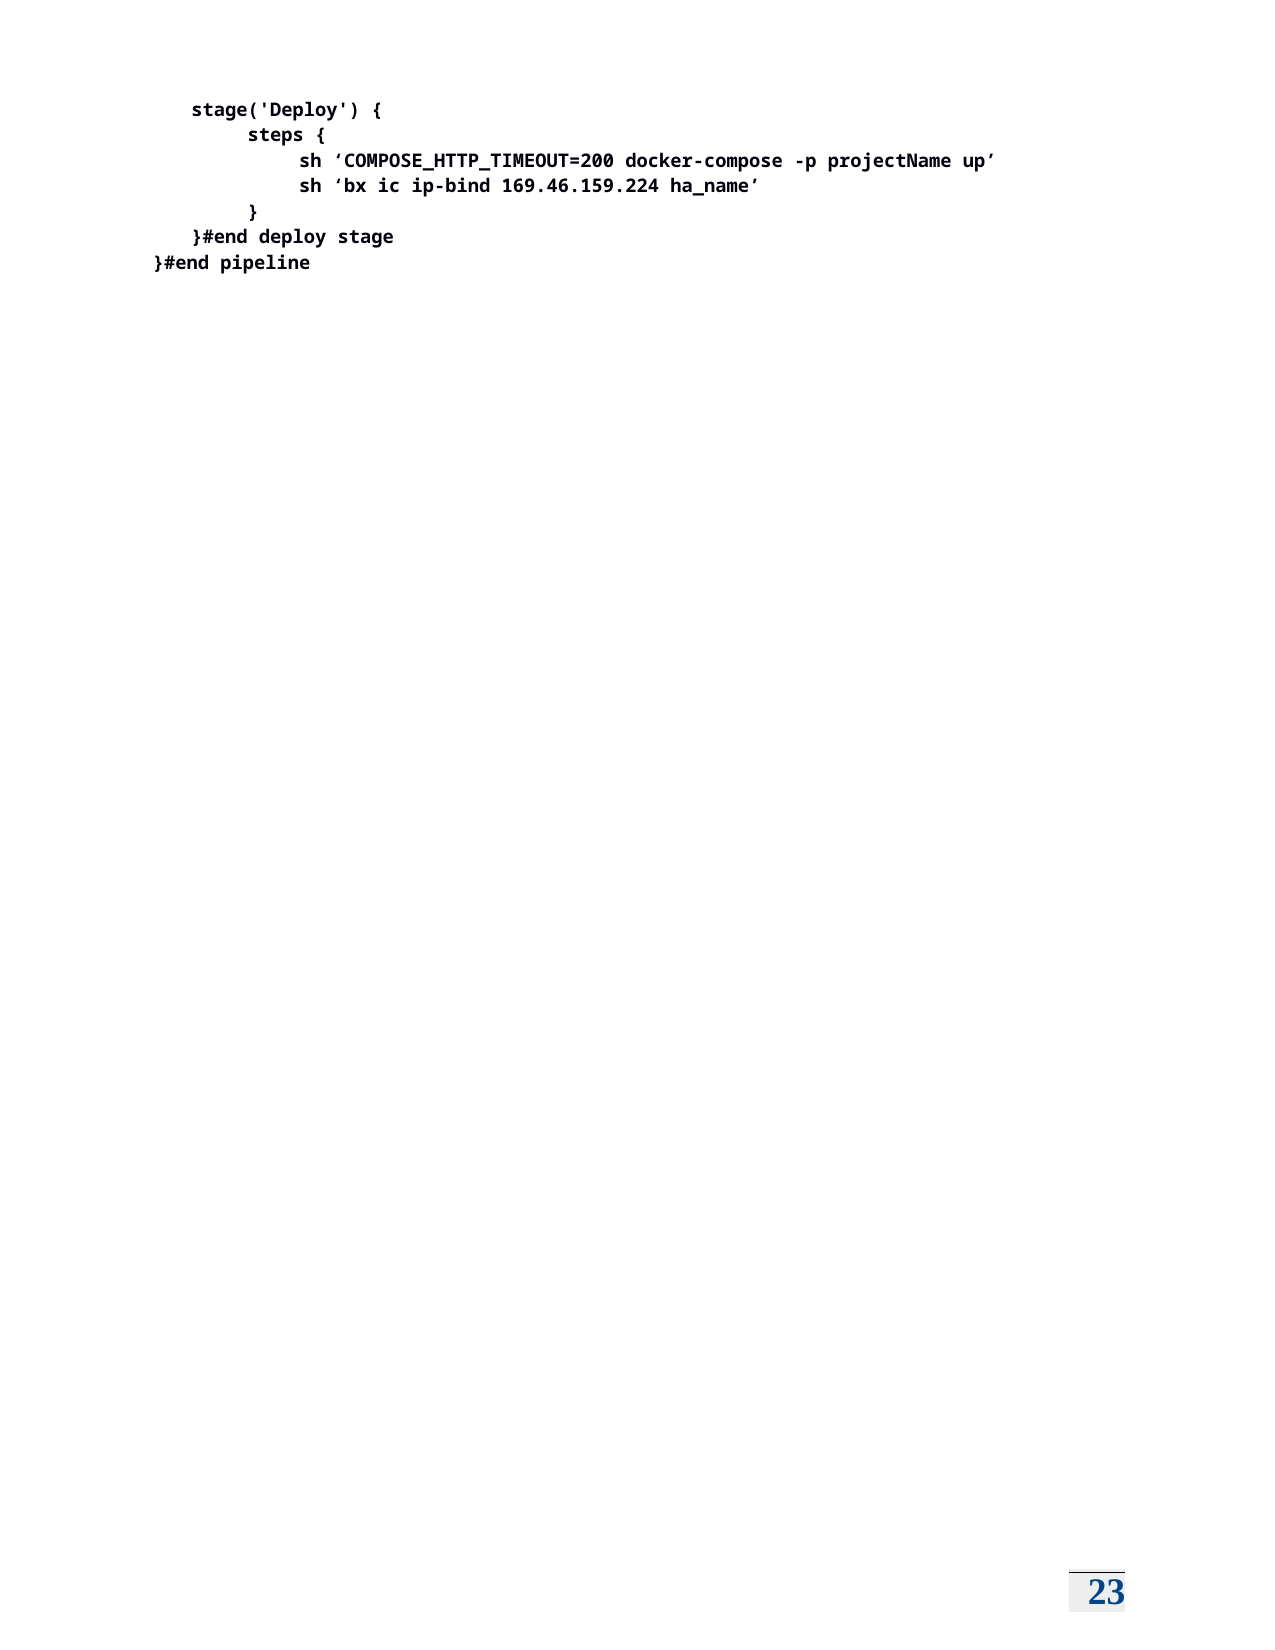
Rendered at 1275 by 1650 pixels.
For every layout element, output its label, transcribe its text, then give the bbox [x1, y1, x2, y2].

text } [112, 198, 1125, 224]
text }#end deploy stage [112, 224, 1125, 249]
text sh ‘COMPOSE_HTTP_TIMEOUT=200 docker-compose -p projectName up’ [112, 147, 1125, 173]
text stage('Deploy') { [112, 96, 1125, 122]
text steps { [112, 122, 1125, 147]
text sh ‘bx ic ip-bind 169.46.159.224 ha_name’ [112, 173, 1125, 198]
text }#end pipeline [74, 249, 1125, 275]
